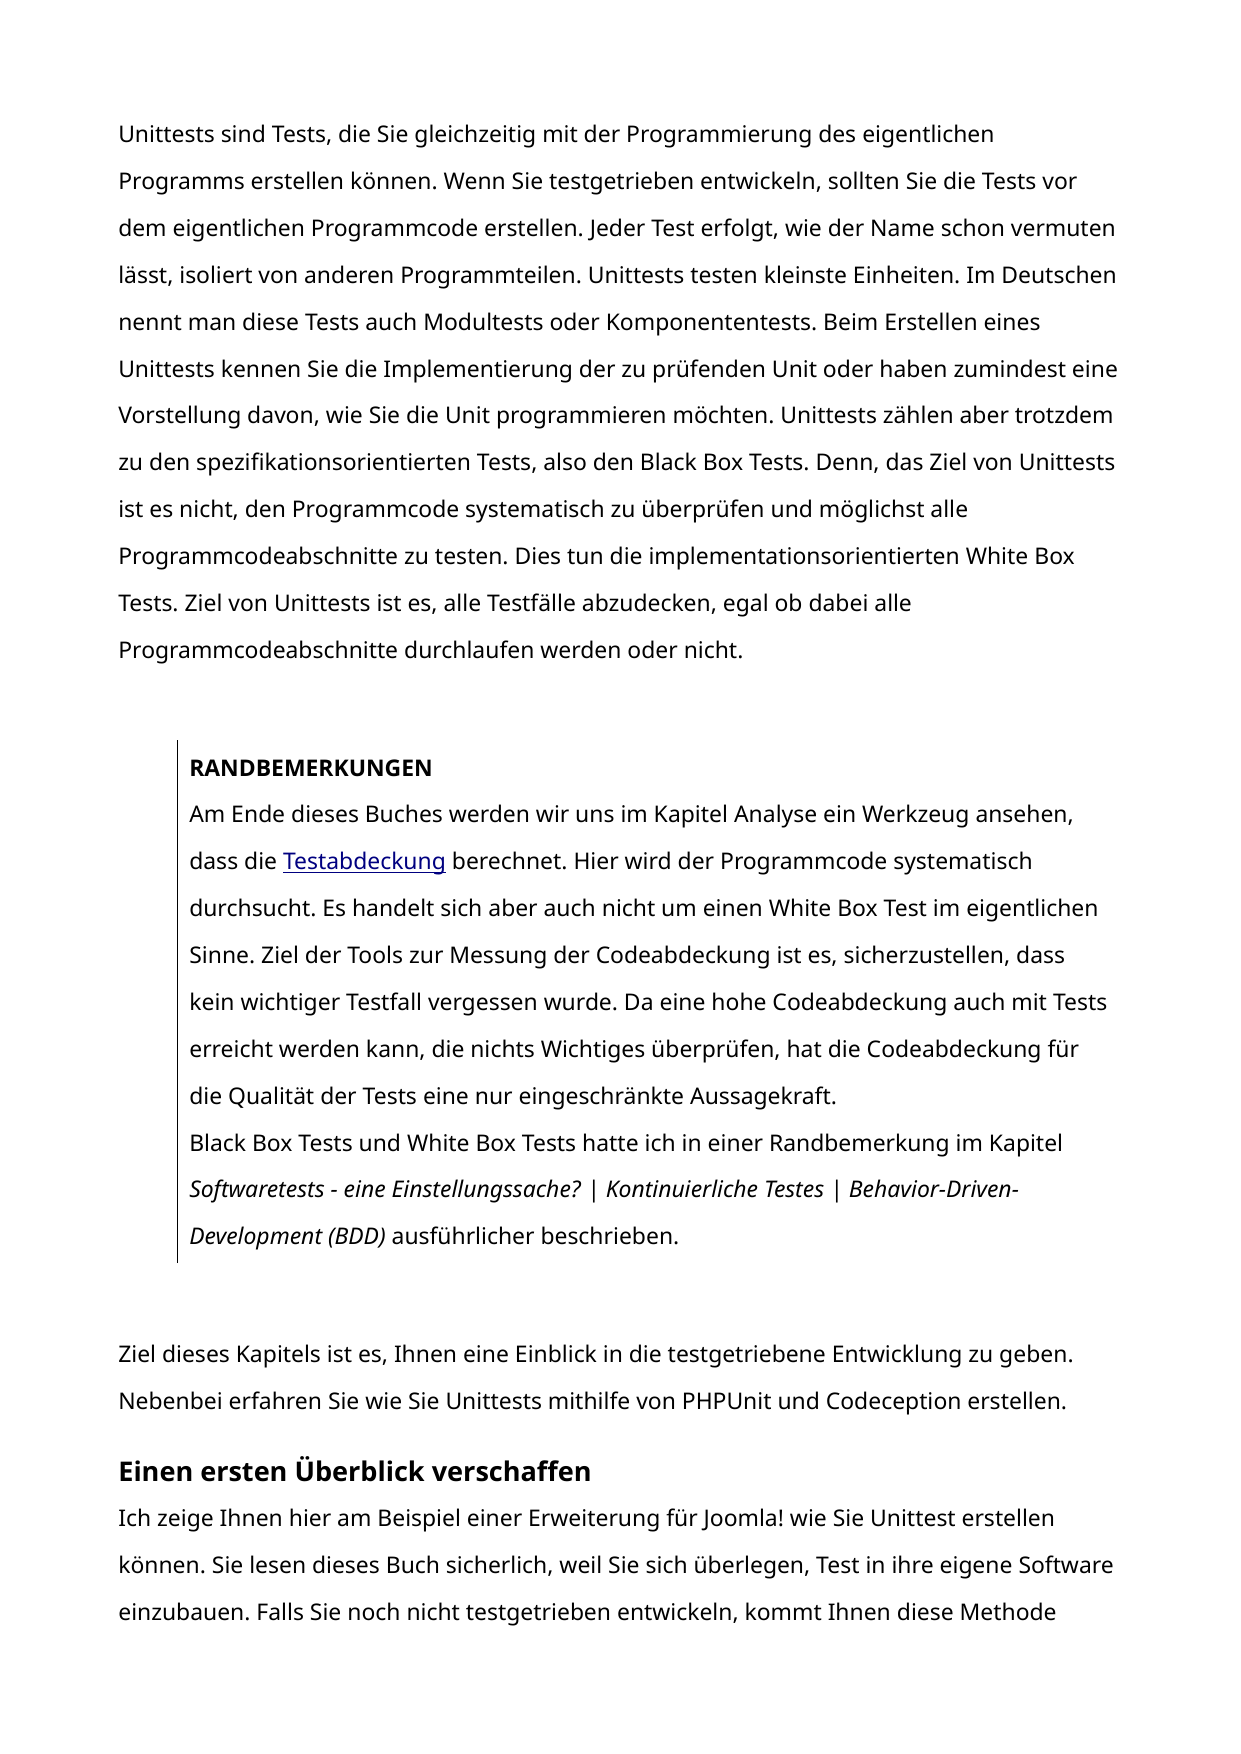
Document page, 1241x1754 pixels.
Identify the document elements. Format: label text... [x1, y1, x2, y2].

text Ich zeige Ihnen hier am Beispiel einer Erweiterung für Joomla! wie Sie Unittest erstellen können. Sie lesen dieses Buch sicherlich, weil Sie sich überlegen, Test in ihre eigene Software einzubauen. Falls Sie noch nicht testgetrieben entwickeln, kommt Ihnen diese Methode [118, 1502, 1122, 1627]
subtitle Einen ersten Überblick verschaffen [118, 1452, 1122, 1489]
text RANDBEMERKUNGEN Am Ende dieses Buches werden wir uns im Kapitel Analyse ein Werkzeug ansehen, dass die Testabdeckung berechnet. Hier wird der Programmcode systematisch durchsucht. Es handelt sich aber auch nicht um einen White Box Test im eigentlichen Sinne. Ziel der Tools zur Messung der Codeabdeckung ist es, sicherzustellen, dass kein wichtiger Testfall vergessen wurde. Da eine hohe Codeabdeckung auch mit Tests erreicht werden kann, die nichts Wichtiges überprüfen, hat die Codeabdeckung für die Qualität der Tests eine nur eingeschränkte Aussagekraft. Black Box Tests und White Box Tests hatte ich in einer Randbemerkung im Kapitel Softwaretests - eine Einstellungssache? | Kontinuierliche Testes | Behavior-Driven-Development (BDD) ausführlicher beschrieben. [178, 740, 1122, 1263]
text Unittests sind Tests, die Sie gleichzeitig mit der Programmierung des eigentlichen Programms erstellen können. Wenn Sie testgetrieben entwickeln, sollten Sie die Tests vor dem eigentlichen Programmcode erstellen. Jeder Test erfolgt, wie der Name schon vermuten lässt, isoliert von anderen Programmteilen. Unittests testen kleinste Einheiten. Im Deutschen nennt man diese Tests auch Modultests oder Komponententests. Beim Erstellen eines Unittests kennen Sie die Implementierung der zu prüfenden Unit oder haben zumindest eine Vorstellung davon, wie Sie die Unit programmieren möchten. Unittests zählen aber trotzdem zu den spezifikationsorientierten Tests, also den Black Box Tests. Denn, das Ziel von Unittests ist es nicht, den Programmcode systematisch zu überprüfen und möglichst alle Programmcodeabschnitte zu testen. Dies tun die implementationsorientierten White Box Tests. Ziel von Unittests ist es, alle Testfälle abzudecken, egal ob dabei alle Programmcodeabschnitte durchlaufen werden oder nicht. [118, 118, 1122, 665]
text Ziel dieses Kapitels ist es, Ihnen eine Einblick in die testgetriebene Entwicklung zu geben. Nebenbei erfahren Sie wie Sie Unittests mithilfe von PHPUnit und Codeception erstellen. [118, 1338, 1122, 1416]
